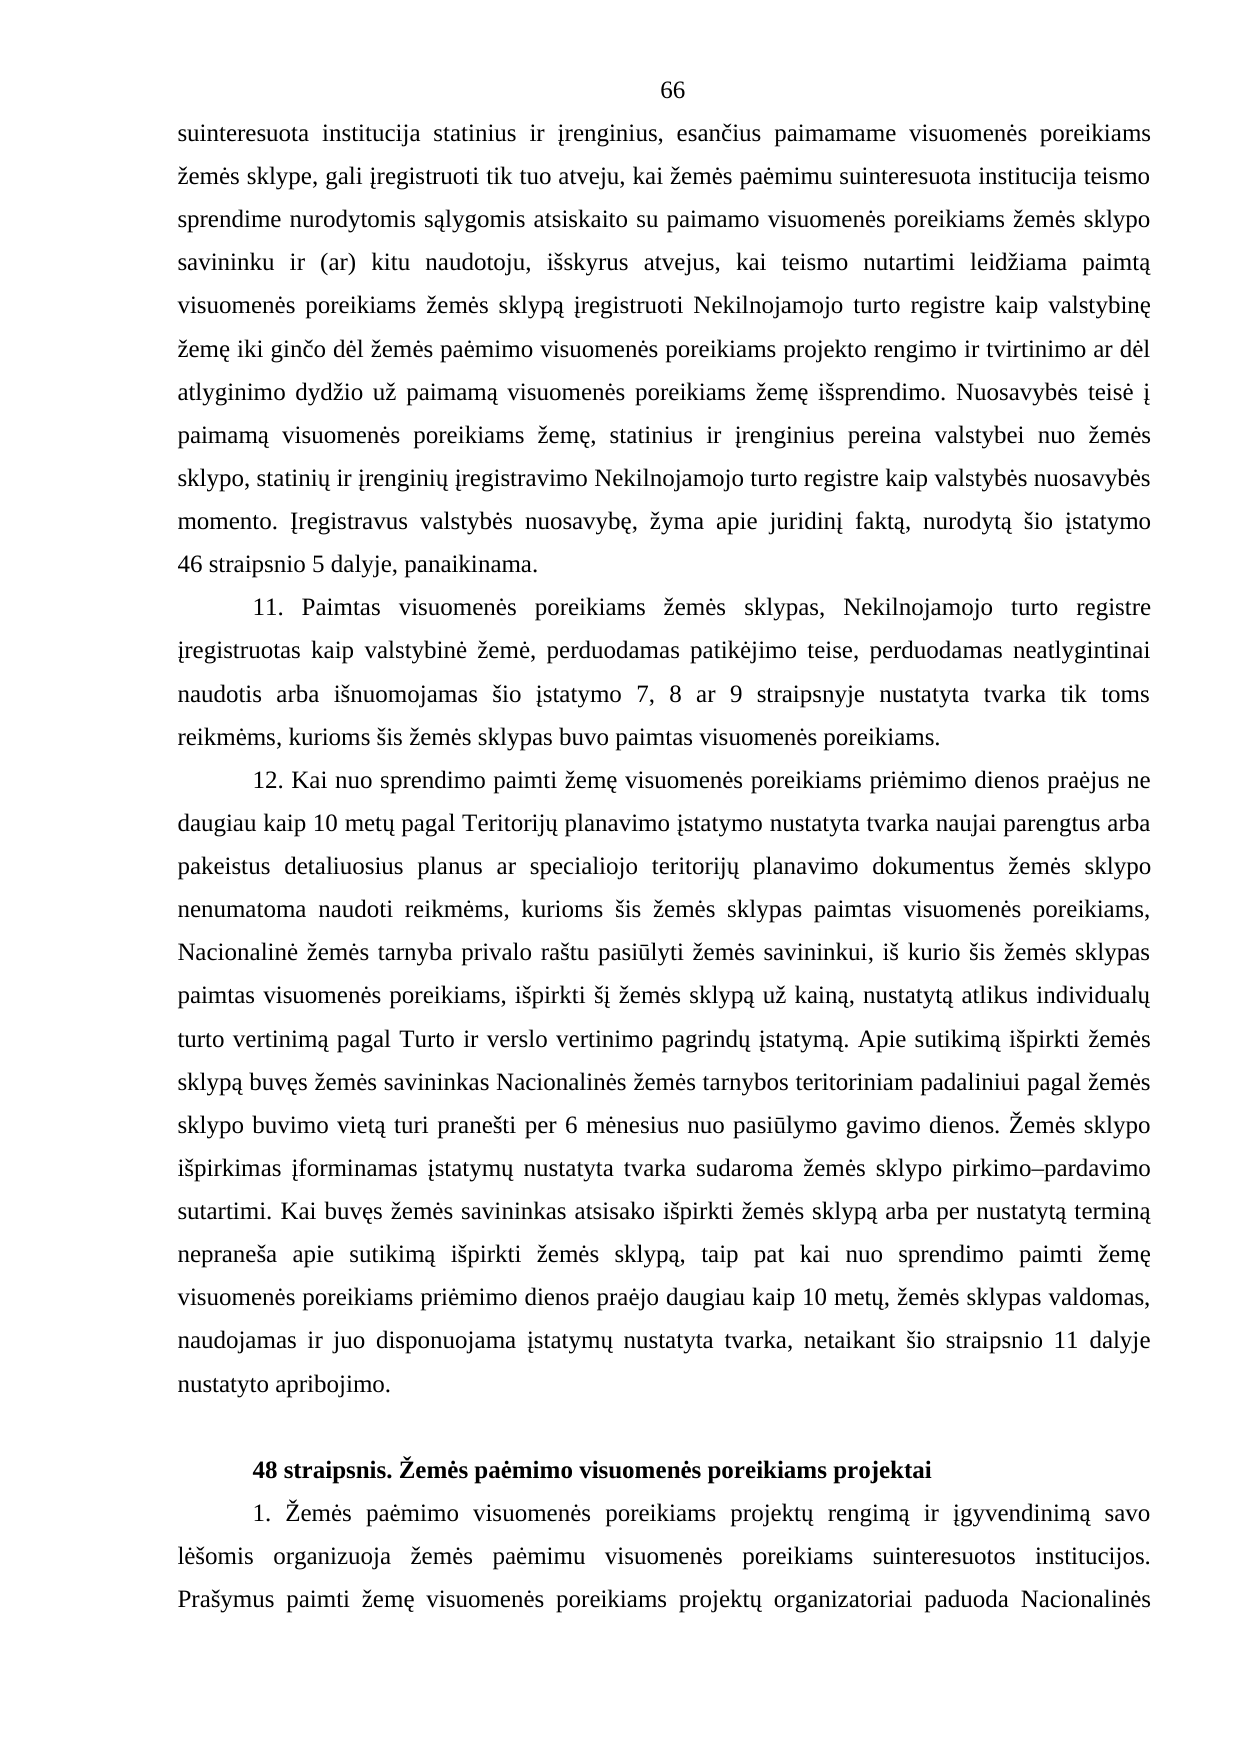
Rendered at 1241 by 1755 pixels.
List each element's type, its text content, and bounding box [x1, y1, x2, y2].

text 1. Žemės paėmimo visuomenės poreikiams projektų rengimą ir įgyvendinimą savo lėšomis organizuoja žemės paėmimu visuomenės poreikiams suinteresuotos institucijos. Prašymus paimti žemę visuomenės poreikiams projektų organizatoriai paduoda Nacionalinės [177, 1498, 1152, 1613]
text 48 straipsnis. Žemės paėmimo visuomenės poreikiams projektai [177, 1455, 1152, 1484]
text 11. Paimtas visuomenės poreikiams žemės sklypas, Nekilnojamojo turto registre įregistruotas kaip valstybinė žemė, perduodamas patikėjimo teise, perduodamas neatlygintinai naudotis arba išnuomojamas šio įstatymo 7, 8 ar 9 straipsnyje nustatyta tvarka tik toms reikmėms, kurioms šis žemės sklypas buvo paimtas visuomenės poreikiams. [177, 592, 1152, 751]
text suinteresuota institucija statinius ir įrenginius, esančius paimamame visuomenės poreikiams žemės sklype, gali įregistruoti tik tuo atveju, kai žemės paėmimu suinteresuota institucija teismo sprendime nurodytomis sąlygomis atsiskaito su paimamo visuomenės poreikiams žemės sklypo savininku ir (ar) kitu naudotoju, išskyrus atvejus, kai teismo nutartimi leidžiama paimtą visuomenės poreikiams žemės sklypą įregistruoti Nekilnojamojo turto registre kaip valstybinę žemę iki ginčo dėl žemės paėmimo visuomenės poreikiams projekto rengimo ir tvirtinimo ar dėl atlyginimo dydžio už paimamą visuomenės poreikiams žemę išsprendimo. Nuosavybės teisė į paimamą visuomenės poreikiams žemę, statinius ir įrenginius pereina valstybei nuo žemės sklypo, statinių ir įrenginių įregistravimo Nekilnojamojo turto registre kaip valstybės nuosavybės momento. Įregistravus valstybės nuosavybę, žyma apie juridinį faktą, nurodytą šio įstatymo 46 straipsnio 5 dalyje, panaikinama. [177, 118, 1152, 578]
text 12. Kai nuo sprendimo paimti žemę visuomenės poreikiams priėmimo dienos praėjus ne daugiau kaip 10 metų pagal Teritorijų planavimo įstatymo nustatyta tvarka naujai parengtus arba pakeistus detaliuosius planus ar specialiojo teritorijų planavimo dokumentus žemės sklypo nenumatoma naudoti reikmėms, kurioms šis žemės sklypas paimtas visuomenės poreikiams, Nacionalinė žemės tarnyba privalo raštu pasiūlyti žemės savininkui, iš kurio šis žemės sklypas paimtas visuomenės poreikiams, išpirkti šį žemės sklypą už kainą, nustatytą atlikus individualų turto vertinimą pagal Turto ir verslo vertinimo pagrindų įstatymą. Apie sutikimą išpirkti žemės sklypą buvęs žemės savininkas Nacionalinės žemės tarnybos teritoriniam padaliniui pagal žemės sklypo buvimo vietą turi pranešti per 6 mėnesius nuo pasiūlymo gavimo dienos. Žemės sklypo išpirkimas įforminamas įstatymų nustatyta tvarka sudaroma žemės sklypo pirkimo–pardavimo sutartimi. Kai buvęs žemės savininkas atsisako išpirkti žemės sklypą arba per nustatytą terminą nepraneša apie sutikimą išpirkti žemės sklypą, taip pat kai nuo sprendimo paimti žemę visuomenės poreikiams priėmimo dienos praėjo daugiau kaip 10 metų, žemės sklypas valdomas, naudojamas ir juo disponuojama įstatymų nustatyta tvarka, netaikant šio straipsnio 11 dalyje nustatyto apribojimo. [177, 765, 1152, 1397]
